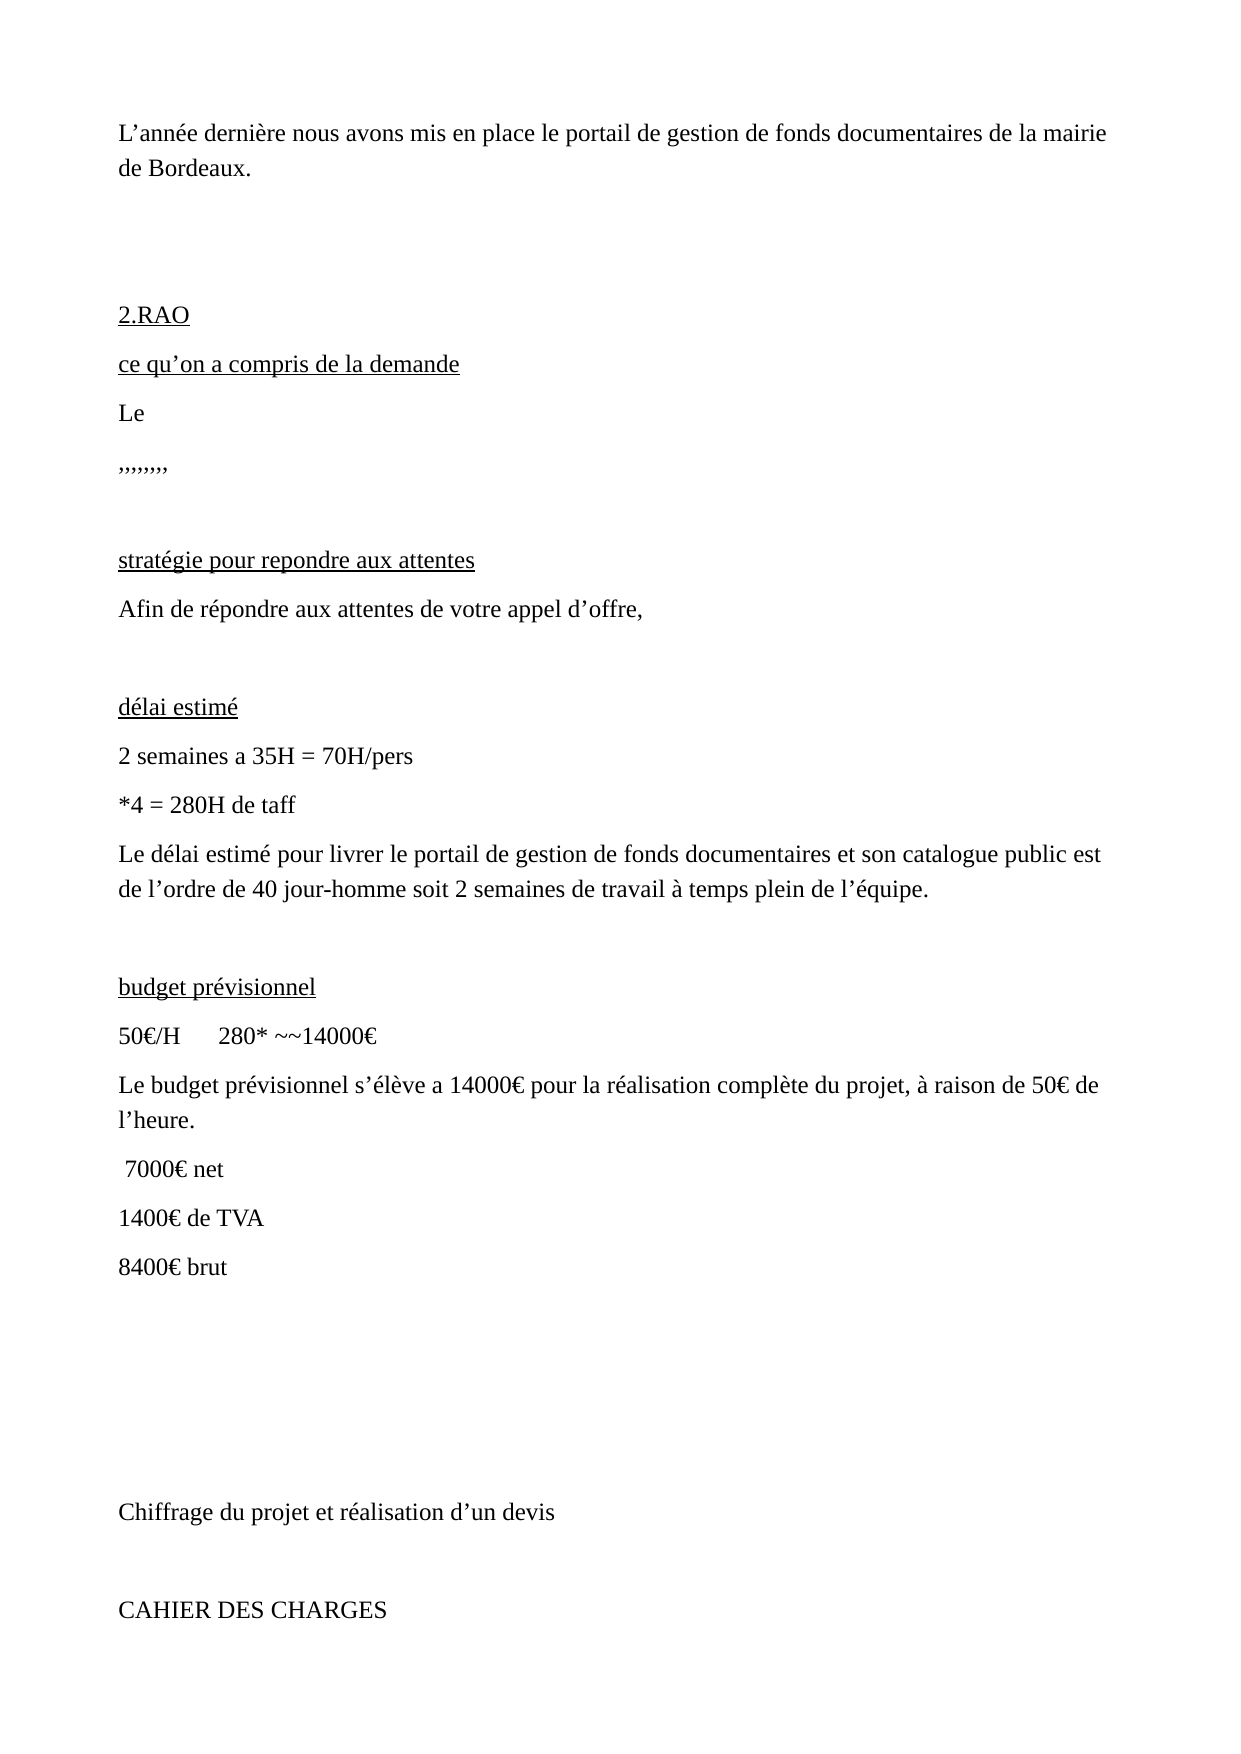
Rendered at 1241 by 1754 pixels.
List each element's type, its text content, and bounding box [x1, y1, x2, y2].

text Afin de répondre aux attentes de votre appel d’offre, [118, 594, 1122, 623]
text ,,,,,,,, [118, 447, 1122, 476]
text Chiffrage du projet et réalisation d’un devis [118, 1497, 1122, 1526]
text L’année dernière nous avons mis en place le portail de gestion de fonds documentaires de la mairie de Bordeaux. [118, 118, 1122, 181]
text 8400€ brut [118, 1252, 1122, 1281]
text CAHIER DES CHARGES [118, 1595, 1122, 1624]
text 2.RAO [118, 300, 1122, 328]
text 2 semaines a 35H = 70H/pers [118, 741, 1122, 770]
text stratégie pour repondre aux attentes [118, 545, 1122, 574]
text 1400€ de TVA [118, 1203, 1122, 1232]
text Le délai estimé pour livrer le portail de gestion de fonds documentaires et son catalogue public est de l’ordre de 40 jour-homme soit 2 semaines de travail à temps plein de l’équipe. [118, 839, 1122, 903]
text ce qu’on a compris de la demande [118, 349, 1122, 378]
text budget prévisionnel [118, 972, 1122, 1001]
text 7000€ net [118, 1154, 1122, 1182]
text 50€/H 280* ~~14000€ [118, 1021, 1122, 1050]
text délai estimé [118, 692, 1122, 721]
text Le budget prévisionnel s’élève a 14000€ pour la réalisation complète du projet, à raison de 50€ de l’heure. [118, 1070, 1122, 1133]
text Le [118, 398, 1122, 427]
text *4 = 280H de taff [118, 790, 1122, 819]
